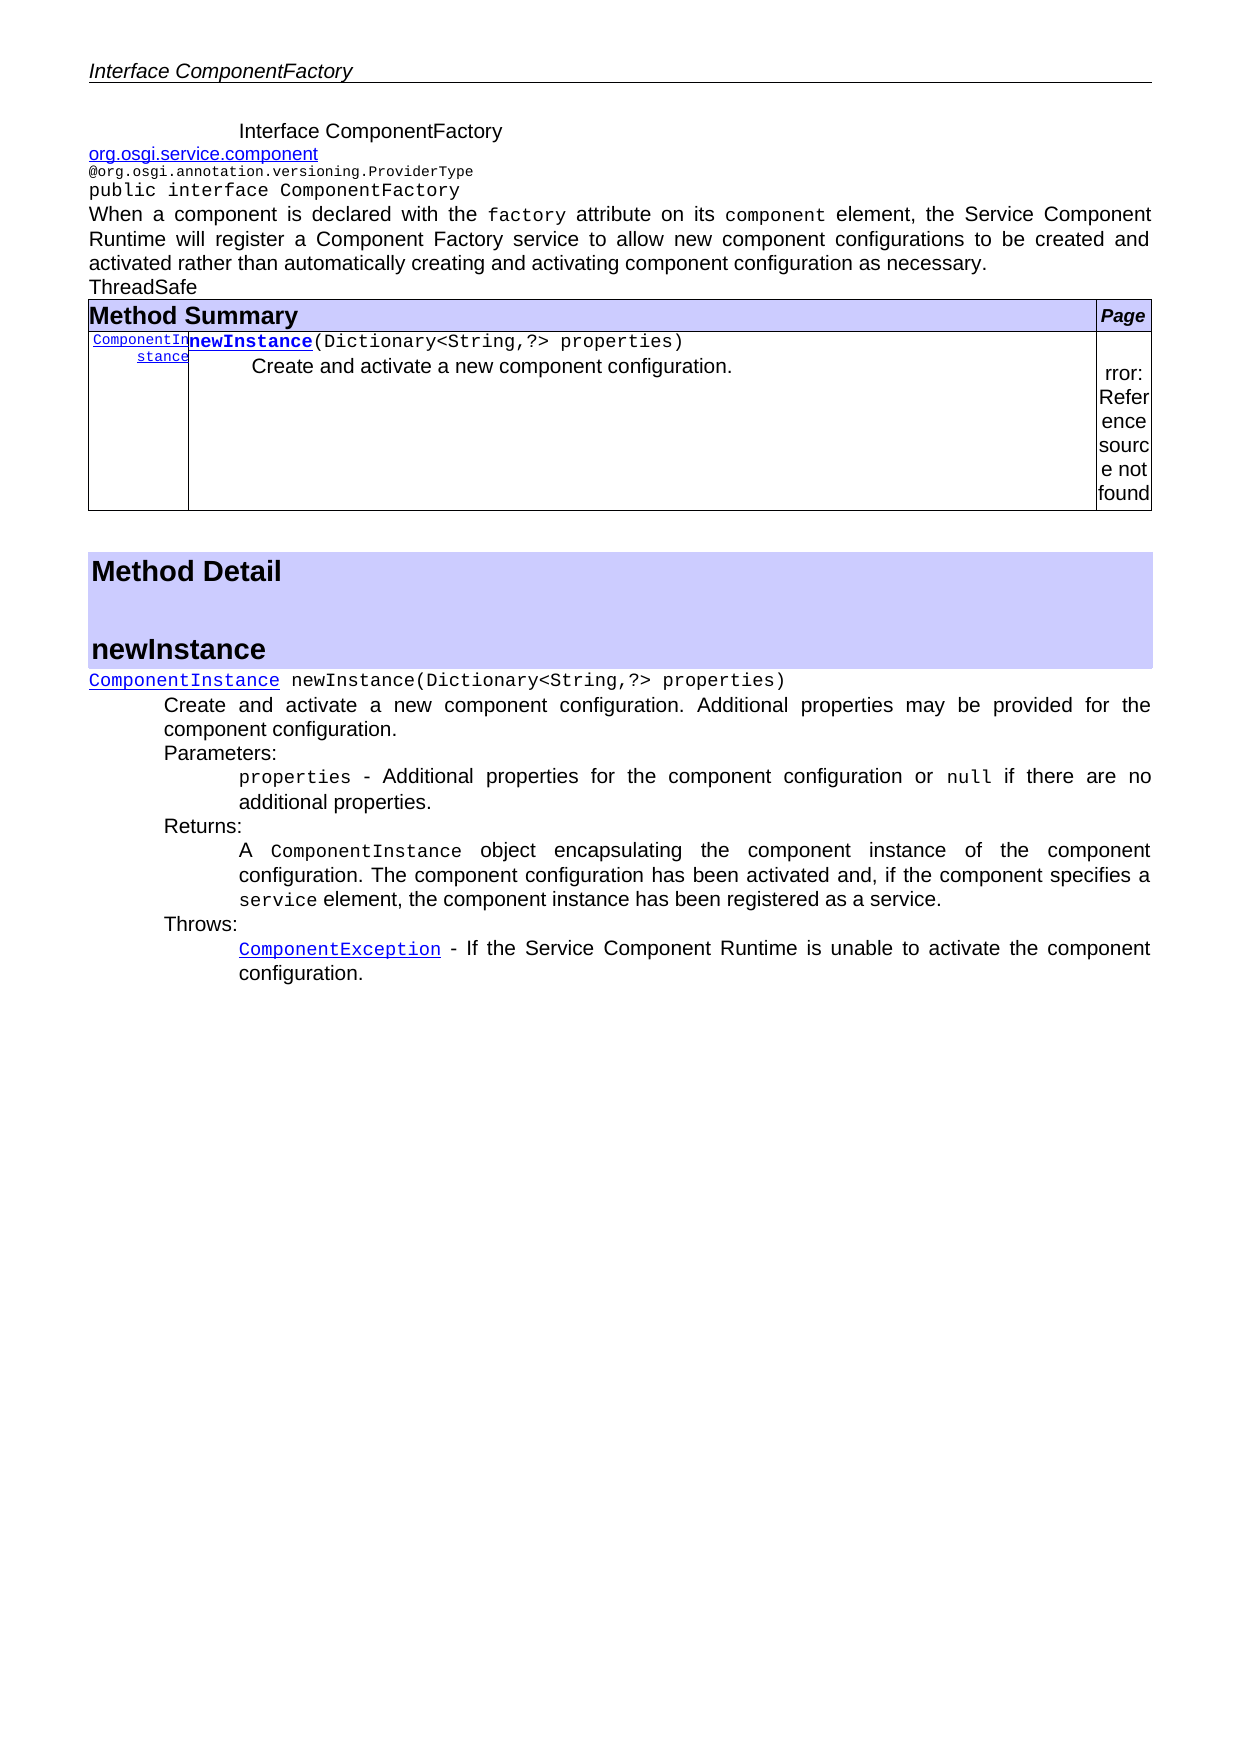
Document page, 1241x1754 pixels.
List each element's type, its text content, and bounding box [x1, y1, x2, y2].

text Throws: [163, 912, 1152, 936]
table_header Page [1097, 300, 1151, 331]
text Interface ComponentFactory [238, 118, 1152, 142]
text A ComponentInstance object encapsulating the component instance of the component configuration. The component configuration has been activated and, if the component specifies a service element, the component instance has been registered as a service. [238, 837, 1152, 912]
text Create and activate a new component configuration. Additional properties may be provided for the component configuration. [163, 692, 1152, 740]
text When a component is declared with the factory attribute on its component element, the Service Component Runtime will register a Component Factory service to allow new component configurations to be created and activated rather than automatically creating and activating component configuration as necessary. [88, 202, 1152, 275]
text Parameters: [163, 740, 1152, 764]
text properties - Additional properties for the component configuration or null if there are no additional properties. [238, 764, 1152, 813]
text Returns: [163, 813, 1152, 837]
text ComponentInstance newInstance(Dictionary<String,?> properties) [88, 671, 1152, 692]
text @org.osgi.annotation.versioning.ProviderType public interface ComponentFactory [88, 164, 1152, 202]
table_header Method Summary [89, 300, 1096, 331]
table_cell Error: Reference source not found [1097, 332, 1151, 509]
text ComponentException - If the Service Component Runtime is unable to activate the component configuration. [238, 936, 1152, 985]
subtitle newInstance [90, 629, 1152, 668]
subtitle Method Detail [90, 553, 1152, 588]
table_cell newInstance(Dictionary<String,?> properties) Create and activate a new component configuration. [189, 332, 1096, 509]
text ThreadSafe [88, 275, 1152, 299]
table_cell ComponentInstance [89, 332, 188, 509]
text org.osgi.service.component [88, 142, 1152, 164]
